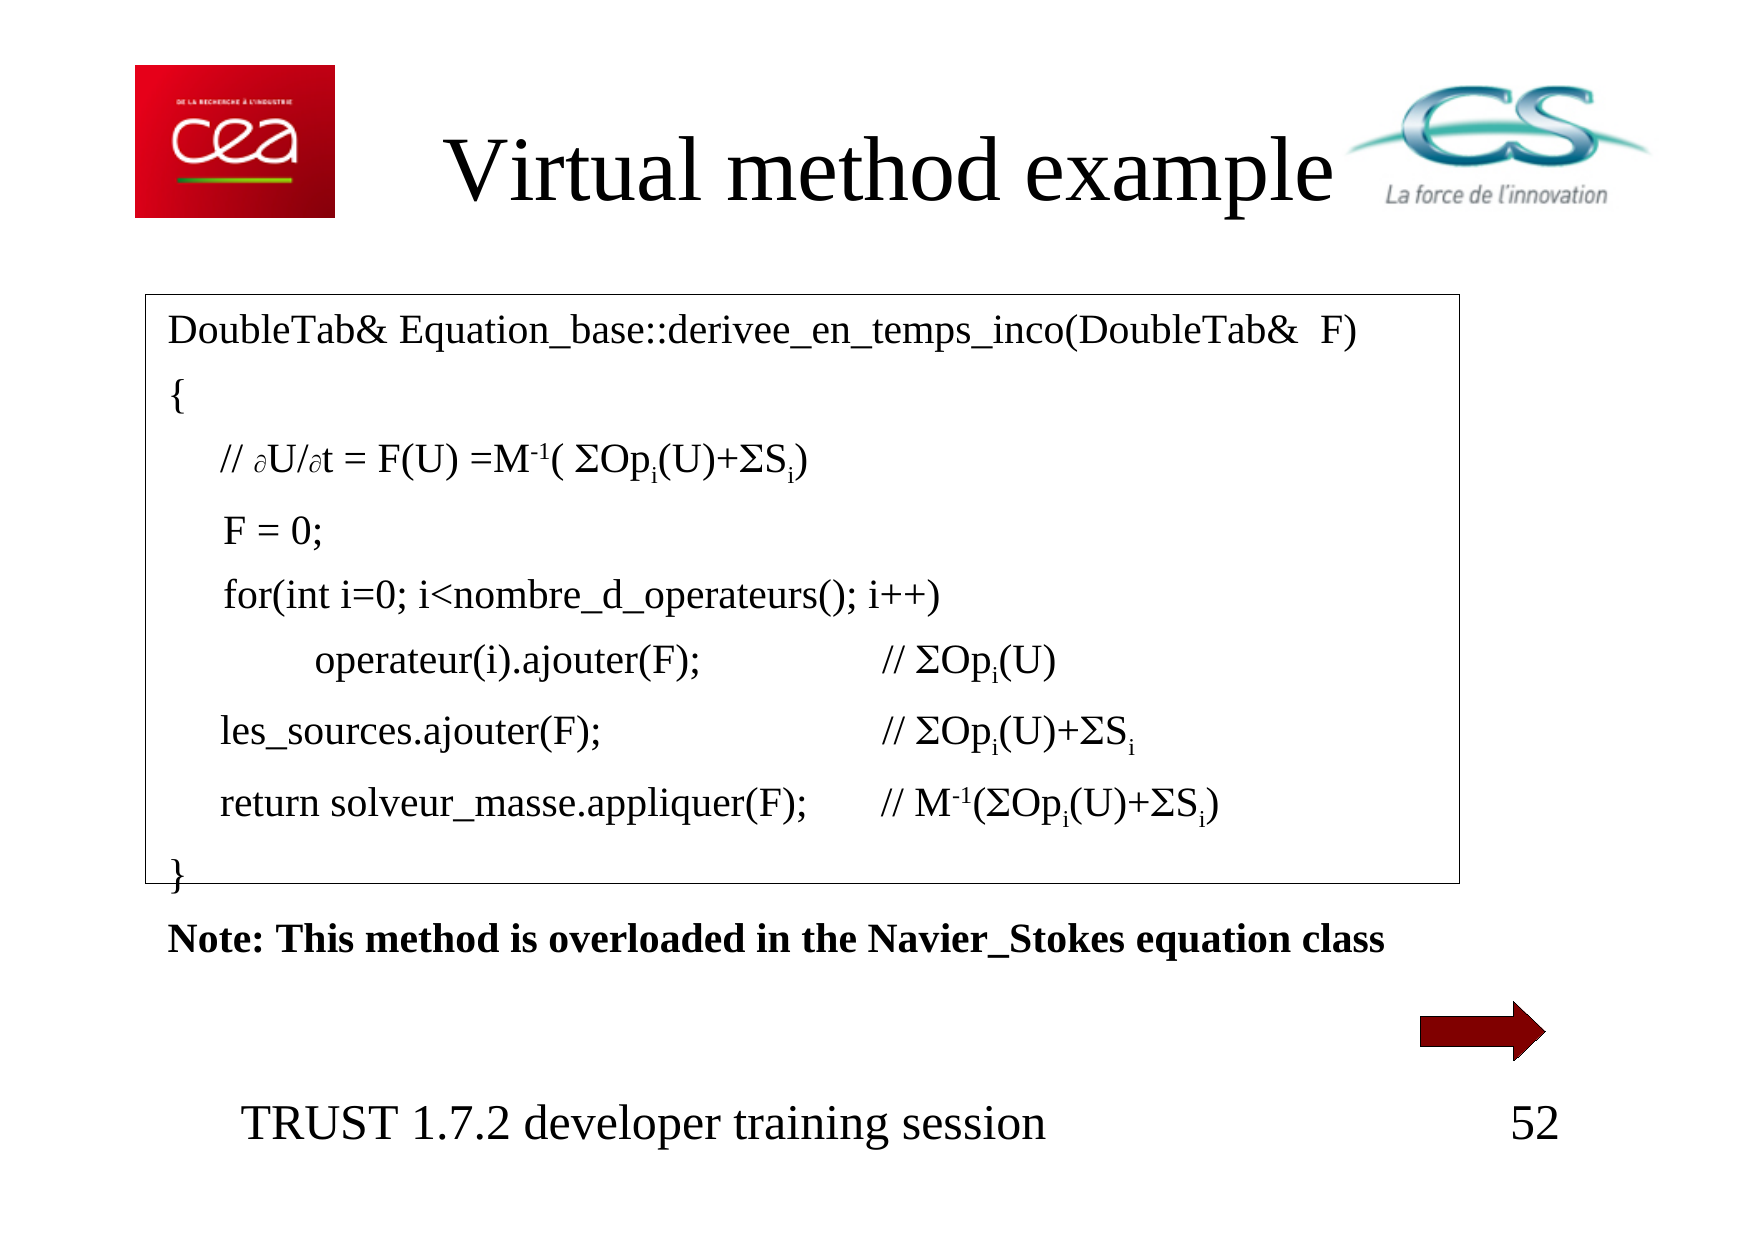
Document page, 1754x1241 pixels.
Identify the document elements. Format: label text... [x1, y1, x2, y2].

list DoubleTab& Equation_base::derivee_en_temps_inco(DoubleTab& F) { // ¶U/¶t = F(U) =M-1( Opi(U)+Si) F = 0; for(int i=0; i<nombre_d_operateurs(); i++) operateur(i).ajouter(F); // Opi(U) les_sources.ajouter(F); // Opi(U)+Si return solveur_masse.appliquer(F); // M-1(Opi(U)+Si) } Note: This method is overloaded in the Navier_Stokes equation class [151, 391, 1508, 973]
picture [1577, 73, 1662, 218]
title Virtual method example [225, 46, 1577, 391]
picture [135, 65, 225, 218]
list DoubleTab& Equation_base::derivee_en_temps_inco(DoubleTab& F) { // ¶U/¶t = F(U) =M-1( Opi(U)+Si) F = 0; for(int i=0; i<nombre_d_operateurs(); i++) operateur(i).ajouter(F); // Opi(U) les_sources.ajouter(F); // Opi(U)+Si return solveur_masse.appliquer(F); // M-1(Opi(U)+Si) } Note: This method is overloaded in the Navier_Stokes equation class [151, 295, 1459, 883]
text_box [1420, 1001, 1546, 1061]
